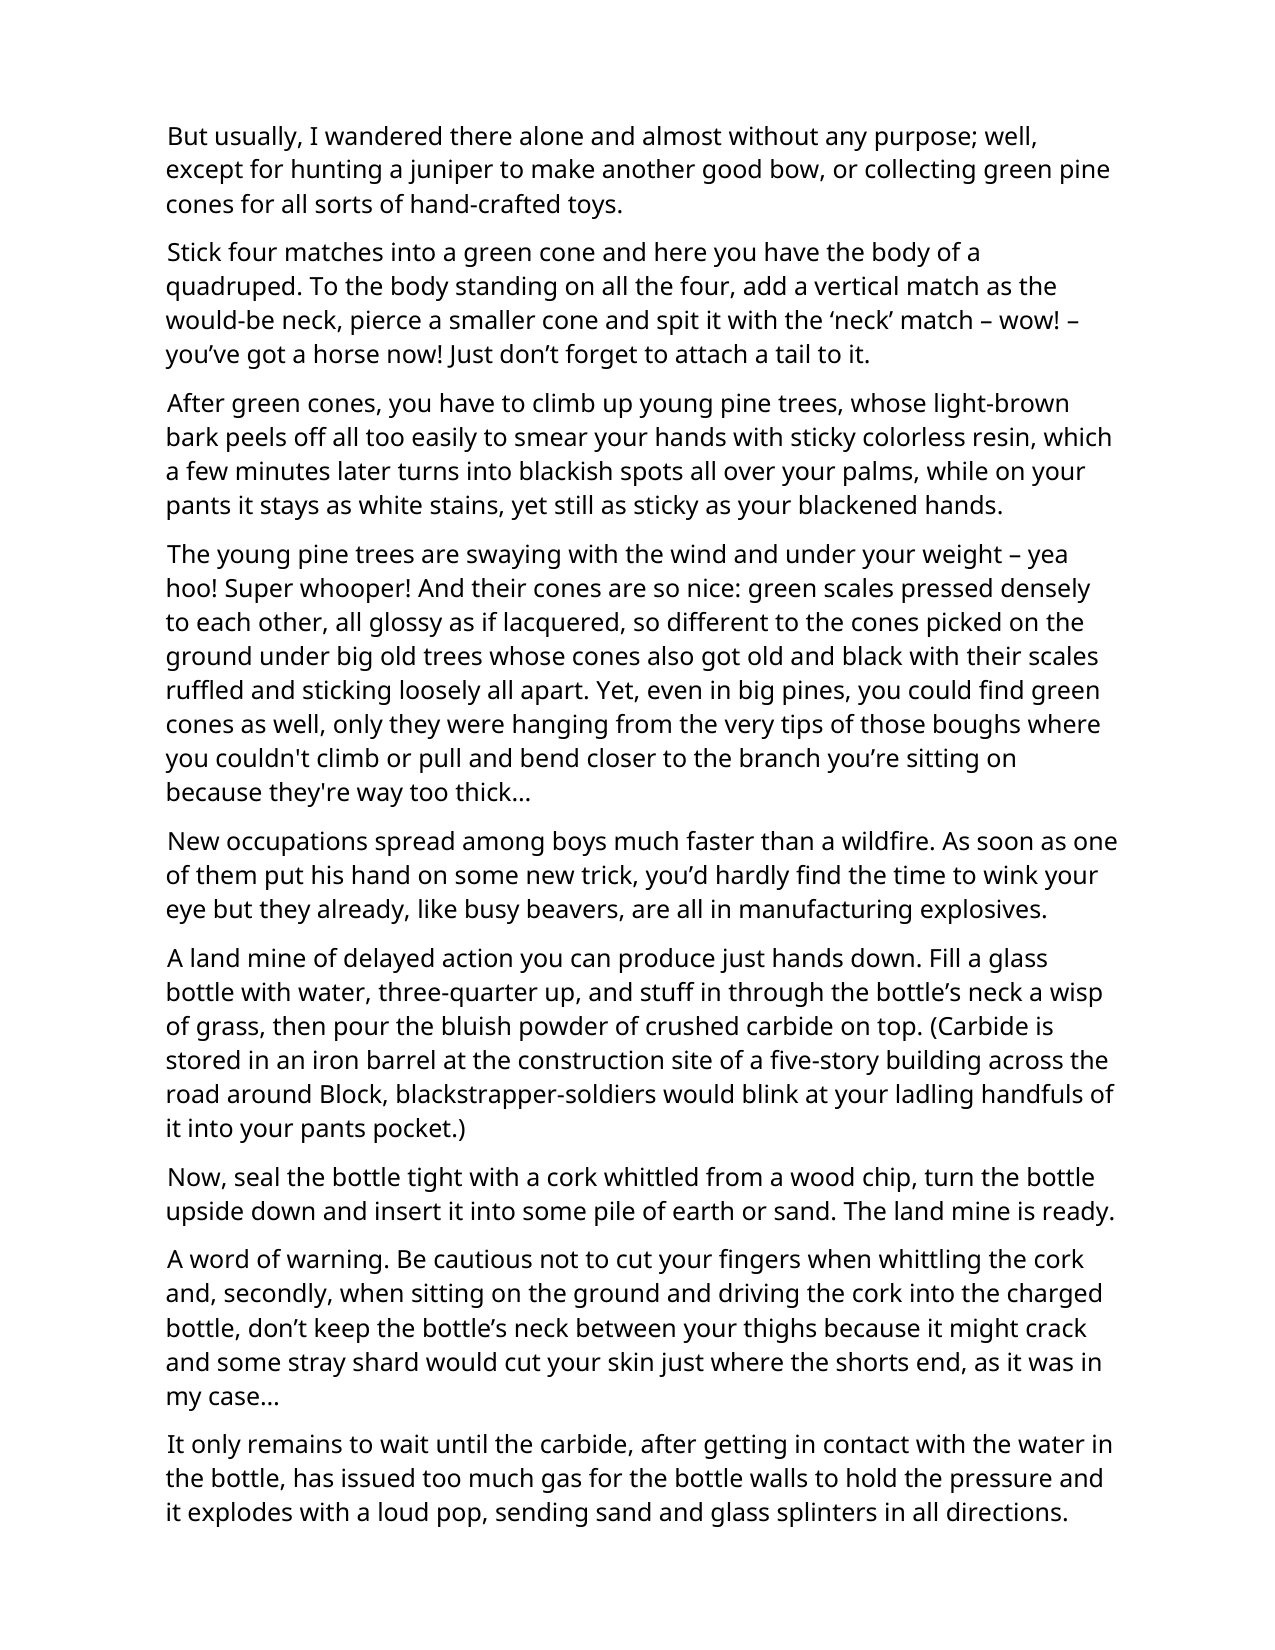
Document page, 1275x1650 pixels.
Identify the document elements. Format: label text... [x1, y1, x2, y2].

text It only remains to wait until the carbide, after getting in contact with the water in the bottle, has issued too much gas for the bottle walls to hold the pressure and it explodes with a loud pop, sending sand and glass splinters in all directions. [165, 1427, 1118, 1529]
text The young pine trees are swaying with the wind and under your weight – yea hoo! Super whooper! And their cones are so nice: green scales pressed densely to each other, all glossy as if lacquered, so different to the cones picked on the ground under big old trees whose cones also got old and black with their scales ruffled and sticking loosely all apart. Yet, even in big pines, you could find green cones as well, only they were hanging from the very tips of those boughs where you couldn't climb or pull and bend closer to the branch you’re sitting on because they're way too thick… [165, 537, 1118, 809]
text After green cones, you have to climb up young pine trees, whose light-brown bark peels off all too easily to smear your hands with sticky colorless resin, which a few minutes later turns into blackish spots all over your palms, while on your pants it stays as white stains, yet still as sticky as your blackened hands. [165, 386, 1118, 522]
text But usually, I wandered there alone and almost without any purpose; well, except for hunting a juniper to make another good bow, or collecting green pine cones for all sorts of hand-crafted toys. [165, 118, 1118, 220]
text New occupations spread among boys much faster than a wildfire. As soon as one of them put his hand on some new trick, you’d hardly find the time to wink your eye but they already, like busy beavers, are all in manufacturing explosives. [165, 824, 1118, 926]
text A word of warning. Be cautious not to cut your fingers when whittling the cork and, secondly, when sitting on the ground and driving the cork into the charged bottle, don’t keep the bottle’s neck between your thighs because it might crack and some stray shard would cut your skin just where the shorts end, as it was in my case… [165, 1242, 1118, 1412]
text Now, seal the bottle tight with a cork whittled from a wood chip, turn the bottle upside down and insert it into some pile of earth or sand. The land mine is ready. [165, 1159, 1118, 1227]
text Stick four matches into a green cone and here you have the body of a quadruped. To the body standing on all the four, add a vertical match as the would-be neck, pierce a smaller cone and spit it with the ‘neck’ match – wow! – you’ve got a horse now! Just don’t forget to attach a tail to it. [165, 235, 1118, 371]
text A land mine of delayed action you can produce just hands down. Fill a glass bottle with water, three-quarter up, and stuff in through the bottle’s neck a wisp of grass, then pour the bluish powder of crushed carbide on top. (Carbide is stored in an iron barrel at the construction site of a five-story building across the road around Block, blackstrapper-soldiers would blink at your ladling handfuls of it into your pants pocket.) [165, 940, 1118, 1145]
